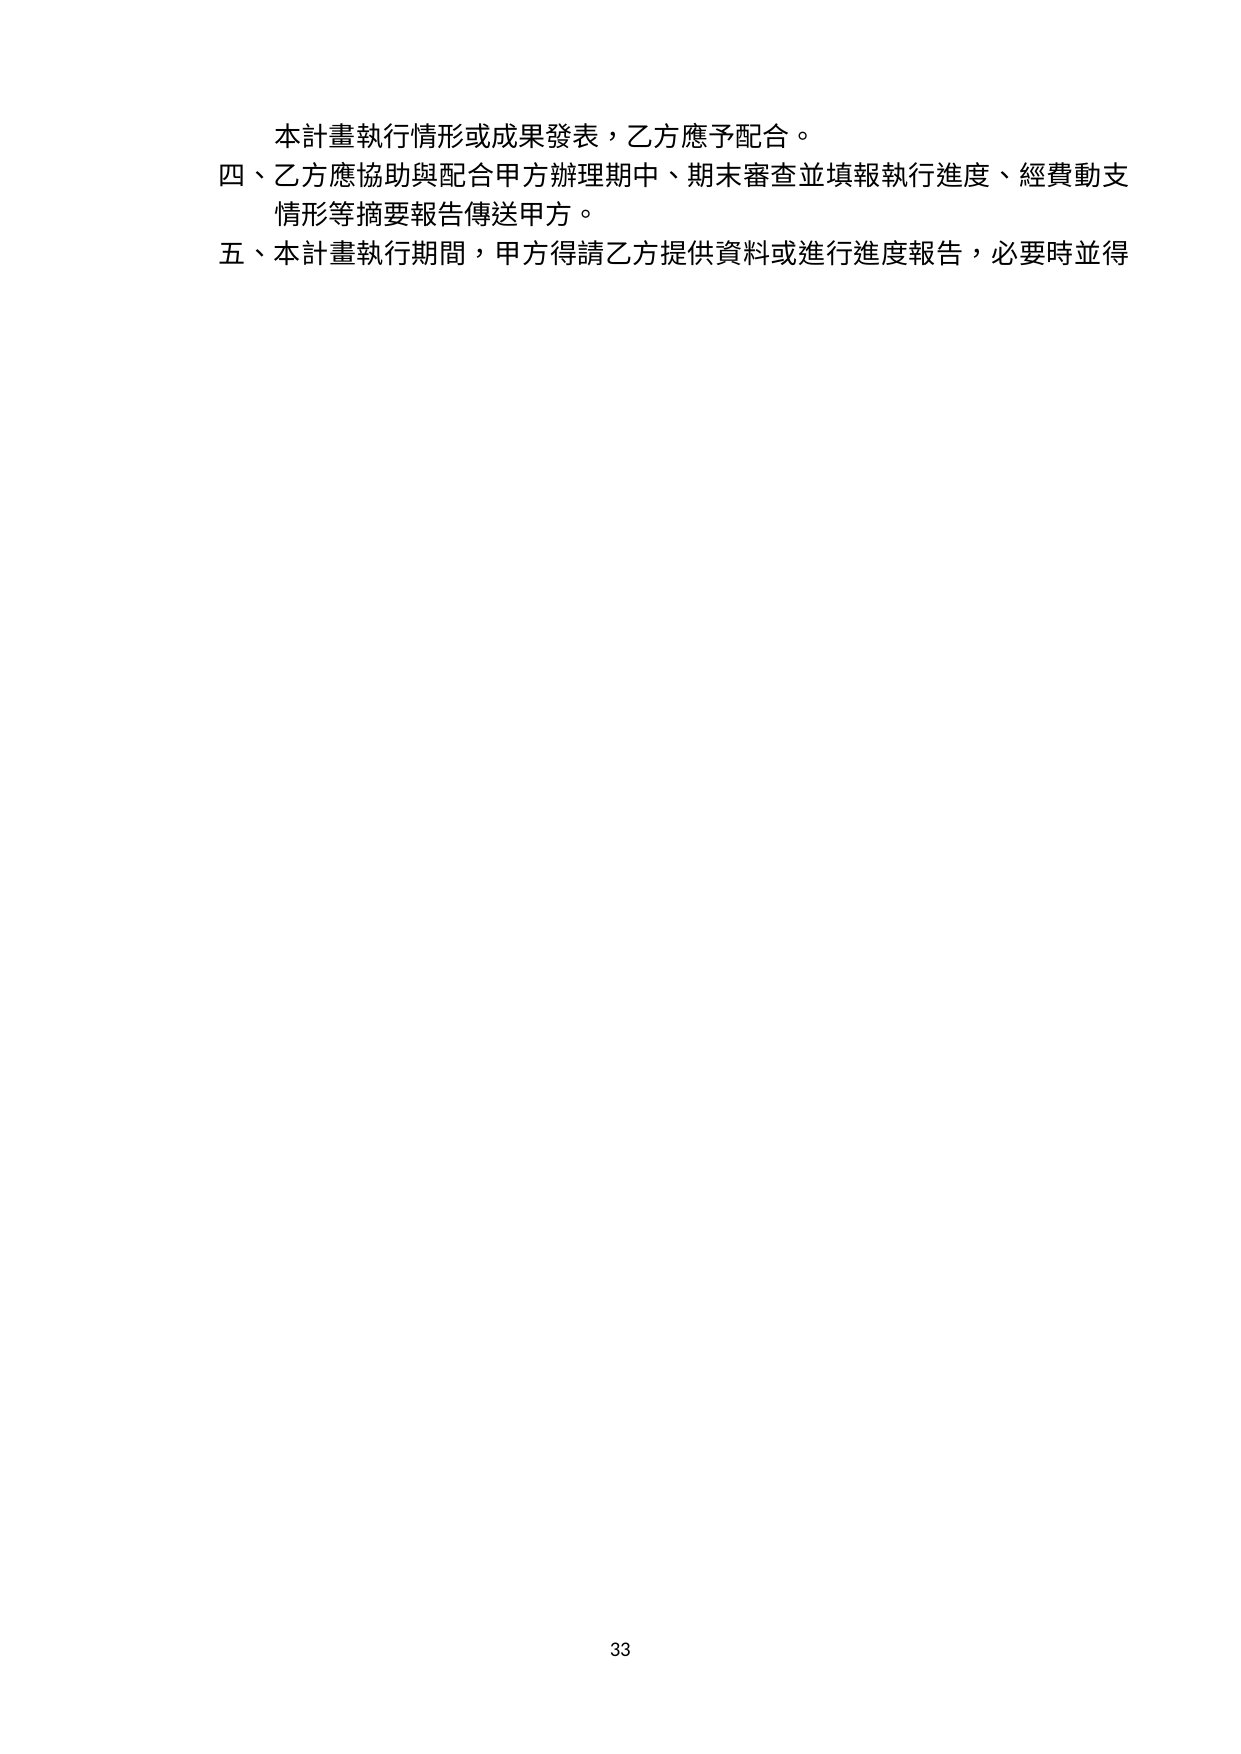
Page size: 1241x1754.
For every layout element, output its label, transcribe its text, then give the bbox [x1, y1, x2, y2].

text 五、本計畫執行期間，甲方得請乙方提供資料或進行進度報告，必要時並得 [218, 232, 1131, 272]
text 本計畫執行情形或成果發表，乙方應予配合。 [218, 114, 1131, 154]
text 四、乙方應協助與配合甲方辦理期中、期末審查並填報執行進度、經費動支情形等摘要報告傳送甲方。 [218, 154, 1131, 232]
